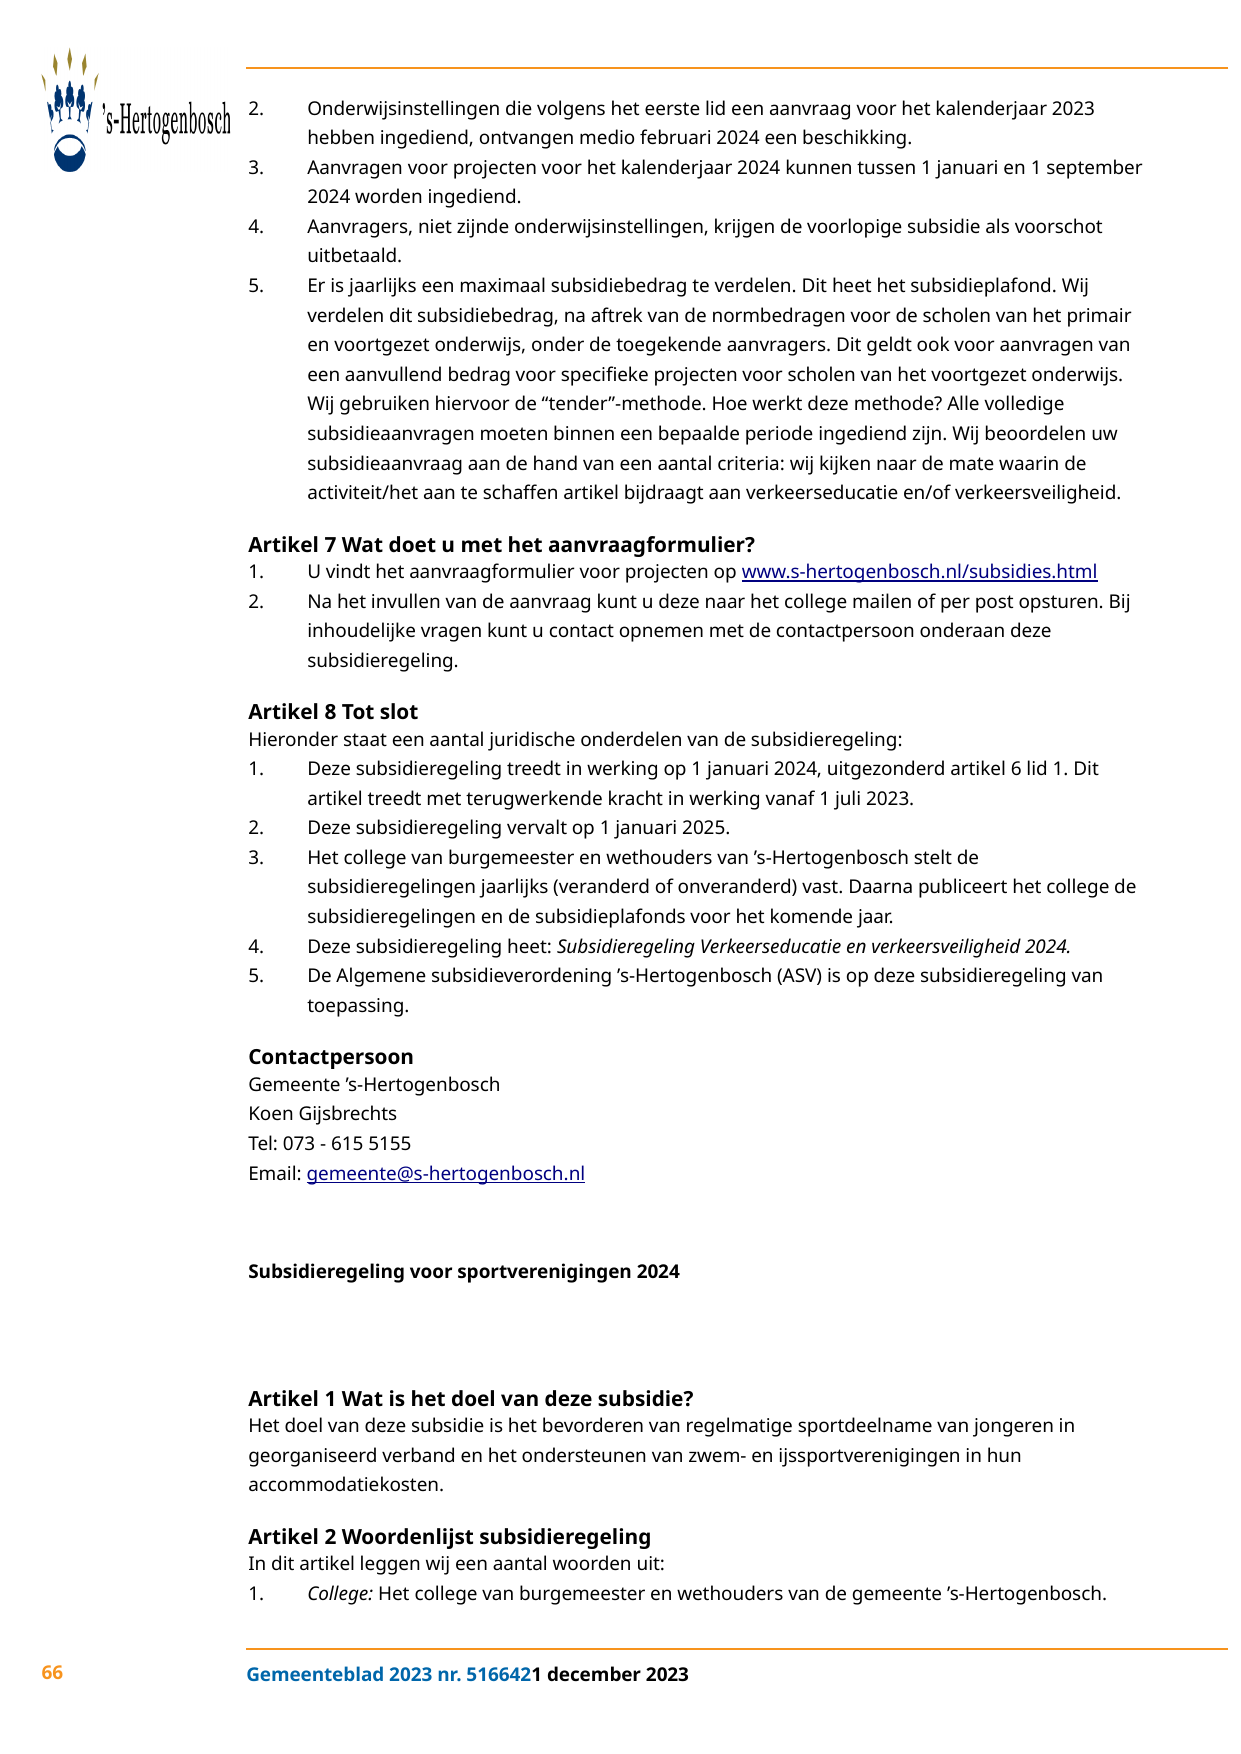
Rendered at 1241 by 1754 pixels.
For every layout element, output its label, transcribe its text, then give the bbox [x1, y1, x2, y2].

list U vindt het aanvraagformulier voor projecten op www.s-hertogenbosch.nl/subsidies.html [248, 558, 1152, 584]
text Gemeente ’s-Hertogenbosch [248, 1071, 1152, 1097]
text Subsidieregeling voor sportverenigingen 2024 [248, 1256, 1152, 1284]
list Onderwijsinstellingen die volgens het eerste lid een aanvraag voor het kalenderjaar 2023 hebben ingediend, ontvangen medio februari 2024 een beschikking. [248, 95, 1152, 150]
list Er is jaarlijks een maximaal subsidiebedrag te verdelen. Dit heet het subsidieplafond. Wij verdelen dit subsidiebedrag, na aftrek van de normbedragen voor de scholen van het primair en voortgezet onderwijs, onder de toegekende aanvragers. Dit geldt ook voor aanvragen van een aanvullend bedrag voor specifieke projecten voor scholen van het voortgezet onderwijs. Wij gebruiken hiervoor de “tender”-methode. Hoe werkt deze methode? Alle volledige subsidieaanvragen moeten binnen een bepaalde periode ingediend zijn. Wij beoordelen uw subsidieaanvraag aan de hand van een aantal criteria: wij kijken naar de mate waarin de activiteit/het aan te schaffen artikel bijdraagt aan verkeerseducatie en/of verkeersveiligheid. [248, 272, 1152, 505]
text Het doel van deze subsidie is het bevorderen van regelmatige sportdeelname van jongeren in georganiseerd verband en het ondersteunen van zwem- en ijssportverenigingen in hun accommodatiekosten. [248, 1412, 1152, 1497]
picture [41, 47, 231, 172]
list Het college van burgemeester en wethouders van ’s-Hertogenbosch stelt de subsidieregelingen jaarlijks (veranderd of onveranderd) vast. Daarna publiceert het college de subsidieregelingen en de subsidieplafonds voor het komende jaar. [248, 844, 1152, 929]
list Deze subsidieregeling vervalt op 1 januari 2025. [248, 814, 1152, 840]
list Deze subsidieregeling treedt in werking op 1 januari 2024, uitgezonderd artikel 6 lid 1. Dit artikel treedt met terugwerkende kracht in werking vanaf 1 juli 2023. [248, 755, 1152, 811]
text Contactpersoon [248, 1042, 1152, 1071]
list Aanvragers, niet zijnde onderwijsinstellingen, krijgen de voorlopige subsidie als voorschot uitbetaald. [248, 213, 1152, 268]
list Deze subsidieregeling heet: Subsidieregeling Verkeerseducatie en verkeersveiligheid 2024. [248, 933, 1152, 959]
text Email: gemeente@s-hertogenbosch.nl [248, 1160, 1152, 1185]
text Artikel 7 Wat doet u met het aanvraagformulier? [248, 530, 1152, 558]
list College: Het college van burgemeester en wethouders van de gemeente ’s-Hertogenbosch. [248, 1580, 1152, 1606]
text Hieronder staat een aantal juridische onderdelen van de subsidieregeling: [248, 726, 1152, 752]
text Artikel 2 Woordenlijst subsidieregeling [248, 1522, 1152, 1550]
text Koen Gijsbrechts [248, 1101, 1152, 1126]
list Na het invullen van de aanvraag kunt u deze naar het college mailen of per post opsturen. Bij inhoudelijke vragen kunt u contact opnemen met de contactpersoon onderaan deze subsidieregeling. [248, 588, 1152, 673]
list Aanvragen voor projecten voor het kalenderjaar 2024 kunnen tussen 1 januari en 1 september 2024 worden ingediend. [248, 154, 1152, 209]
list De Algemene subsidieverordening ’s-Hertogenbosch (ASV) is op deze subsidieregeling van toepassing. [248, 962, 1152, 1018]
text Artikel 8 Tot slot [248, 697, 1152, 726]
text In dit artikel leggen wij een aantal woorden uit: [248, 1550, 1152, 1576]
text Artikel 1 Wat is het doel van deze subsidie? [248, 1384, 1152, 1412]
text Tel: 073 - 615 5155 [248, 1130, 1152, 1156]
